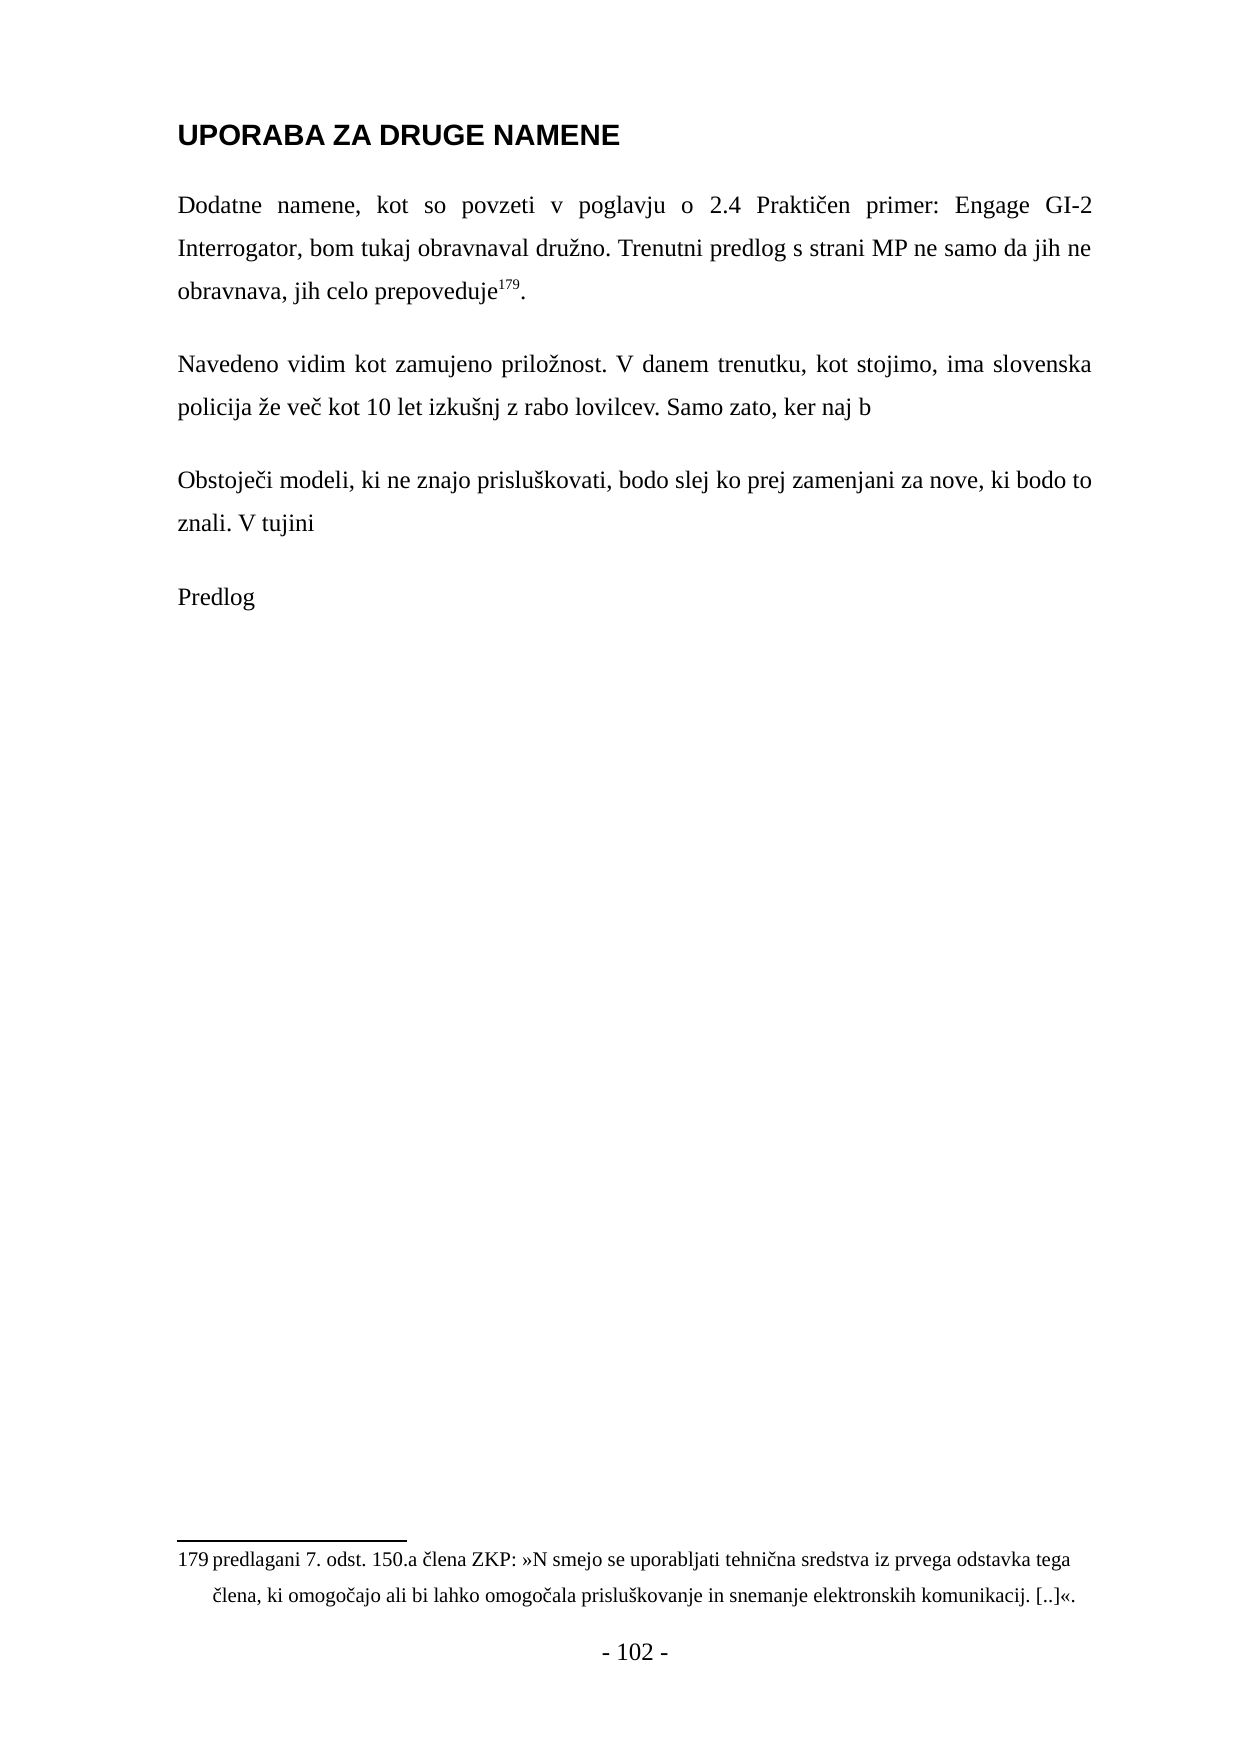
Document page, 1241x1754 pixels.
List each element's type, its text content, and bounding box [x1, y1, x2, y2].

text Predlog [177, 582, 1093, 610]
text Navedeno vidim kot zamujeno priložnost. V danem trenutku, kot stojimo, ima slovenska policija že več kot 10 let izkušnj z rabo lovilcev. Samo zato, ker naj b [177, 349, 1093, 421]
text Dodatne namene, kot so povzeti v poglavju o 2.4 Praktičen primer: Engage GI-2 Interrogator, bom tukaj obravnaval družno. Trenutni predlog s strani MP ne samo da jih ne obravnava, jih celo prepoveduje. [177, 190, 1093, 305]
subtitle UPORABA ZA DRUGE NAMENE [177, 118, 1093, 152]
text Obstoječi modeli, ki ne znajo prisluškovati, bodo slej ko prej zamenjani za nove, ki bodo to znali. V tujini [177, 465, 1093, 537]
text predlagani 7. odst. 150.a člena ZKP: »N smejo se uporabljati tehnična sredstva iz prvega odstavka tega člena, ki omogočajo ali bi lahko omogočala prisluškovanje in snemanje elektronskih komunikacij. [..]«. [177, 1547, 1093, 1607]
